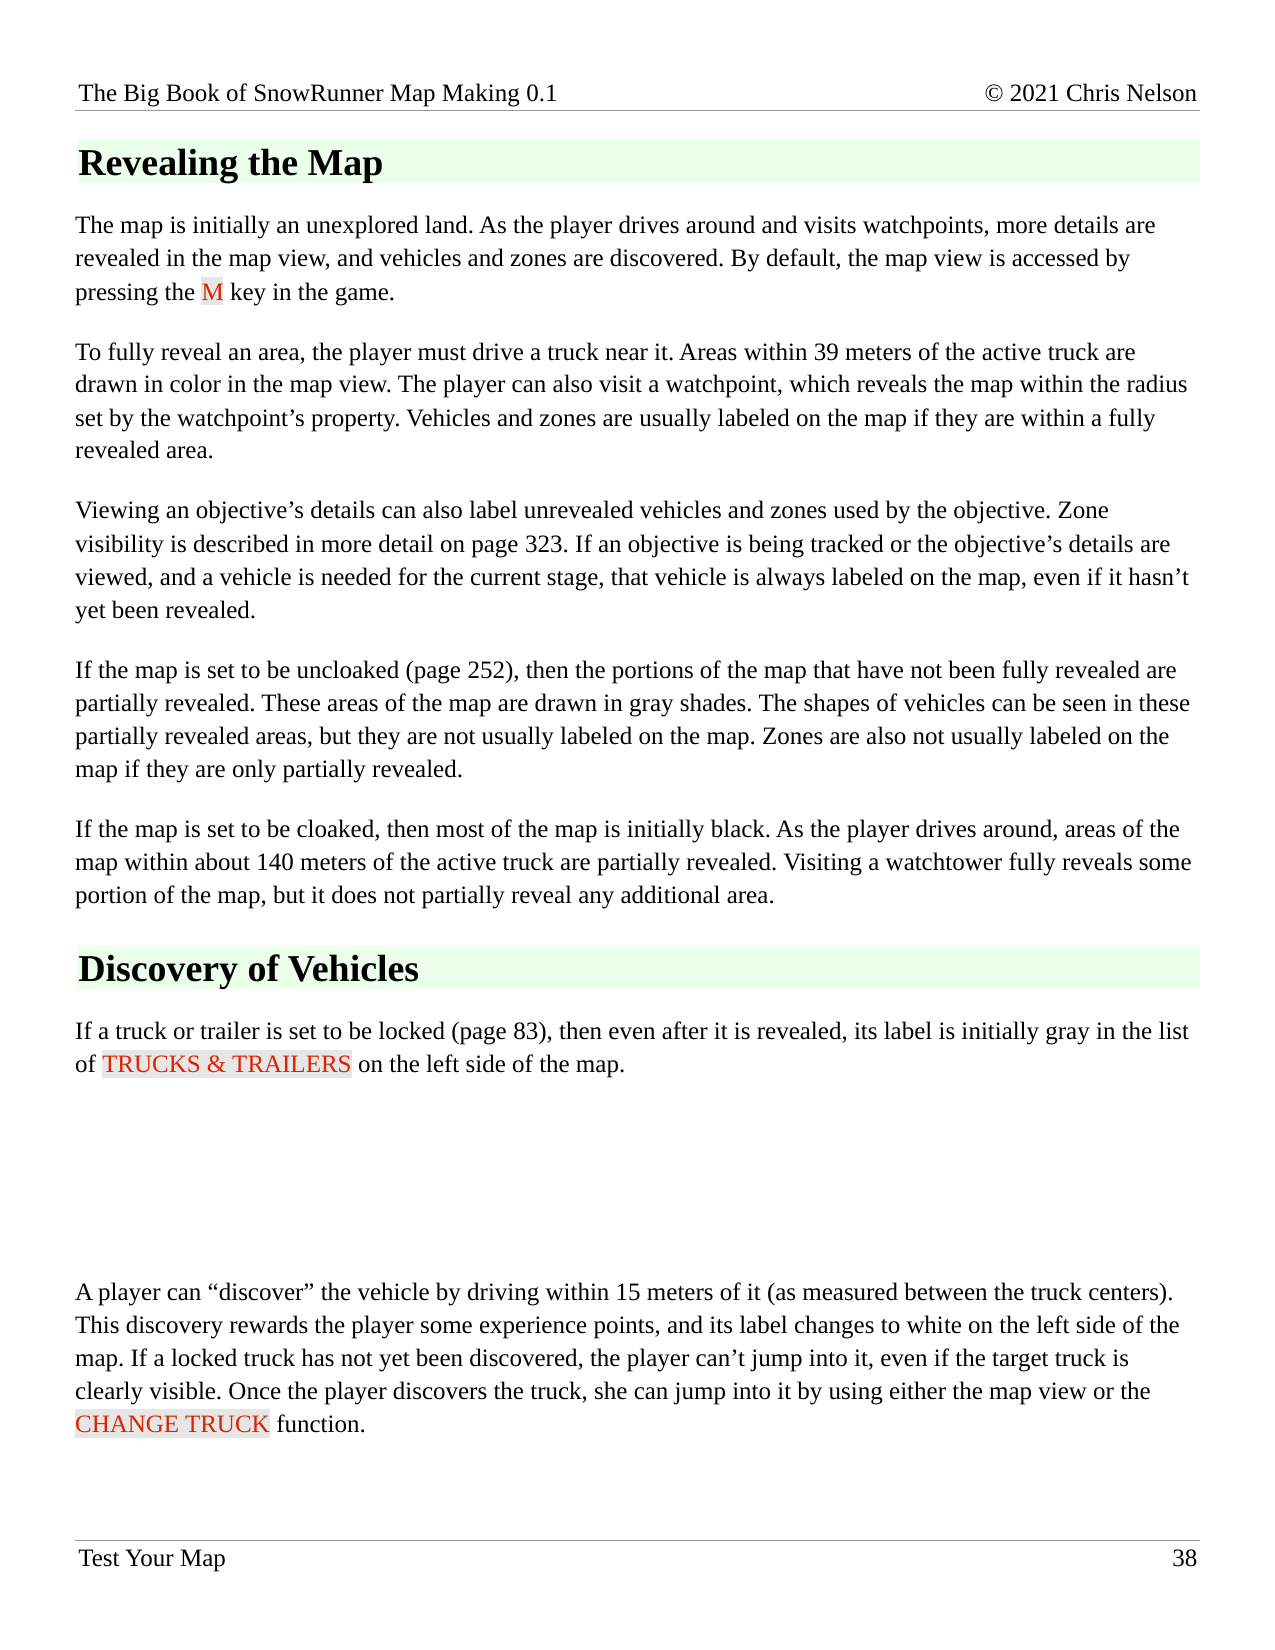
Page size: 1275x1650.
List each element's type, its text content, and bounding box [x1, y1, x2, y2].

text Viewing an objective’s details can also label unrevealed vehicles and zones used by the objective. Zone visibility is described in more detail on page 323. If an objective is being tracked or the objective’s details are viewed, and a vehicle is needed for the current stage, that vehicle is always labeled on the map, even if it hasn’t yet been revealed. [75, 496, 1200, 623]
text The map is initially an unexplored land. As the player drives around and visits watchpoints, more details are revealed in the map view, and vehicles and zones are discovered. By default, the map view is accessed by pressing the M key in the game. [75, 211, 1200, 305]
text To fully reveal an area, the player must drive a truck near it. Areas within 39 meters of the active truck are drawn in color in the map view. The player can also visit a watchpoint, which reveals the map within the radius set by the watchpoint’s property. Vehicles and zones are usually labeled on the map if they are within a fully revealed area. [75, 337, 1200, 464]
text If a truck or trailer is set to be locked (page 83), then even after it is revealed, its label is initially gray in the list of TRUCKS & TRAILERS on the left side of the map. [75, 1016, 1200, 1078]
subtitle Revealing the Map [78, 140, 1200, 183]
text If the map is set to be cloaked, then most of the map is initially black. As the player drives around, areas of the map within about 140 meters of the active truck are partially revealed. Visiting a watchtower fully reveals some portion of the map, but it does not partially reveal any additional area. [75, 814, 1200, 908]
text A player can “discover” the vehicle by driving within 15 meters of it (as measured between the truck centers). This discovery rewards the player some experience points, and its label changes to white on the left side of the map. If a locked truck has not yet been discovered, the player can’t jump into it, even if the target truck is clearly visible. Once the player discovers the truck, she can jump into it by using either the map view or the CHANGE TRUCK function. [75, 1277, 1200, 1438]
text If the map is set to be uncloaked (page 252), then the portions of the map that have not been fully revealed are partially revealed. These areas of the map are drawn in gray shades. The shapes of vehicles can be seen in these partially revealed areas, but they are not usually labeled on the map. Zones are also not usually labeled on the map if they are only partially revealed. [75, 655, 1200, 782]
subtitle Discovery of Vehicles [78, 946, 1200, 989]
